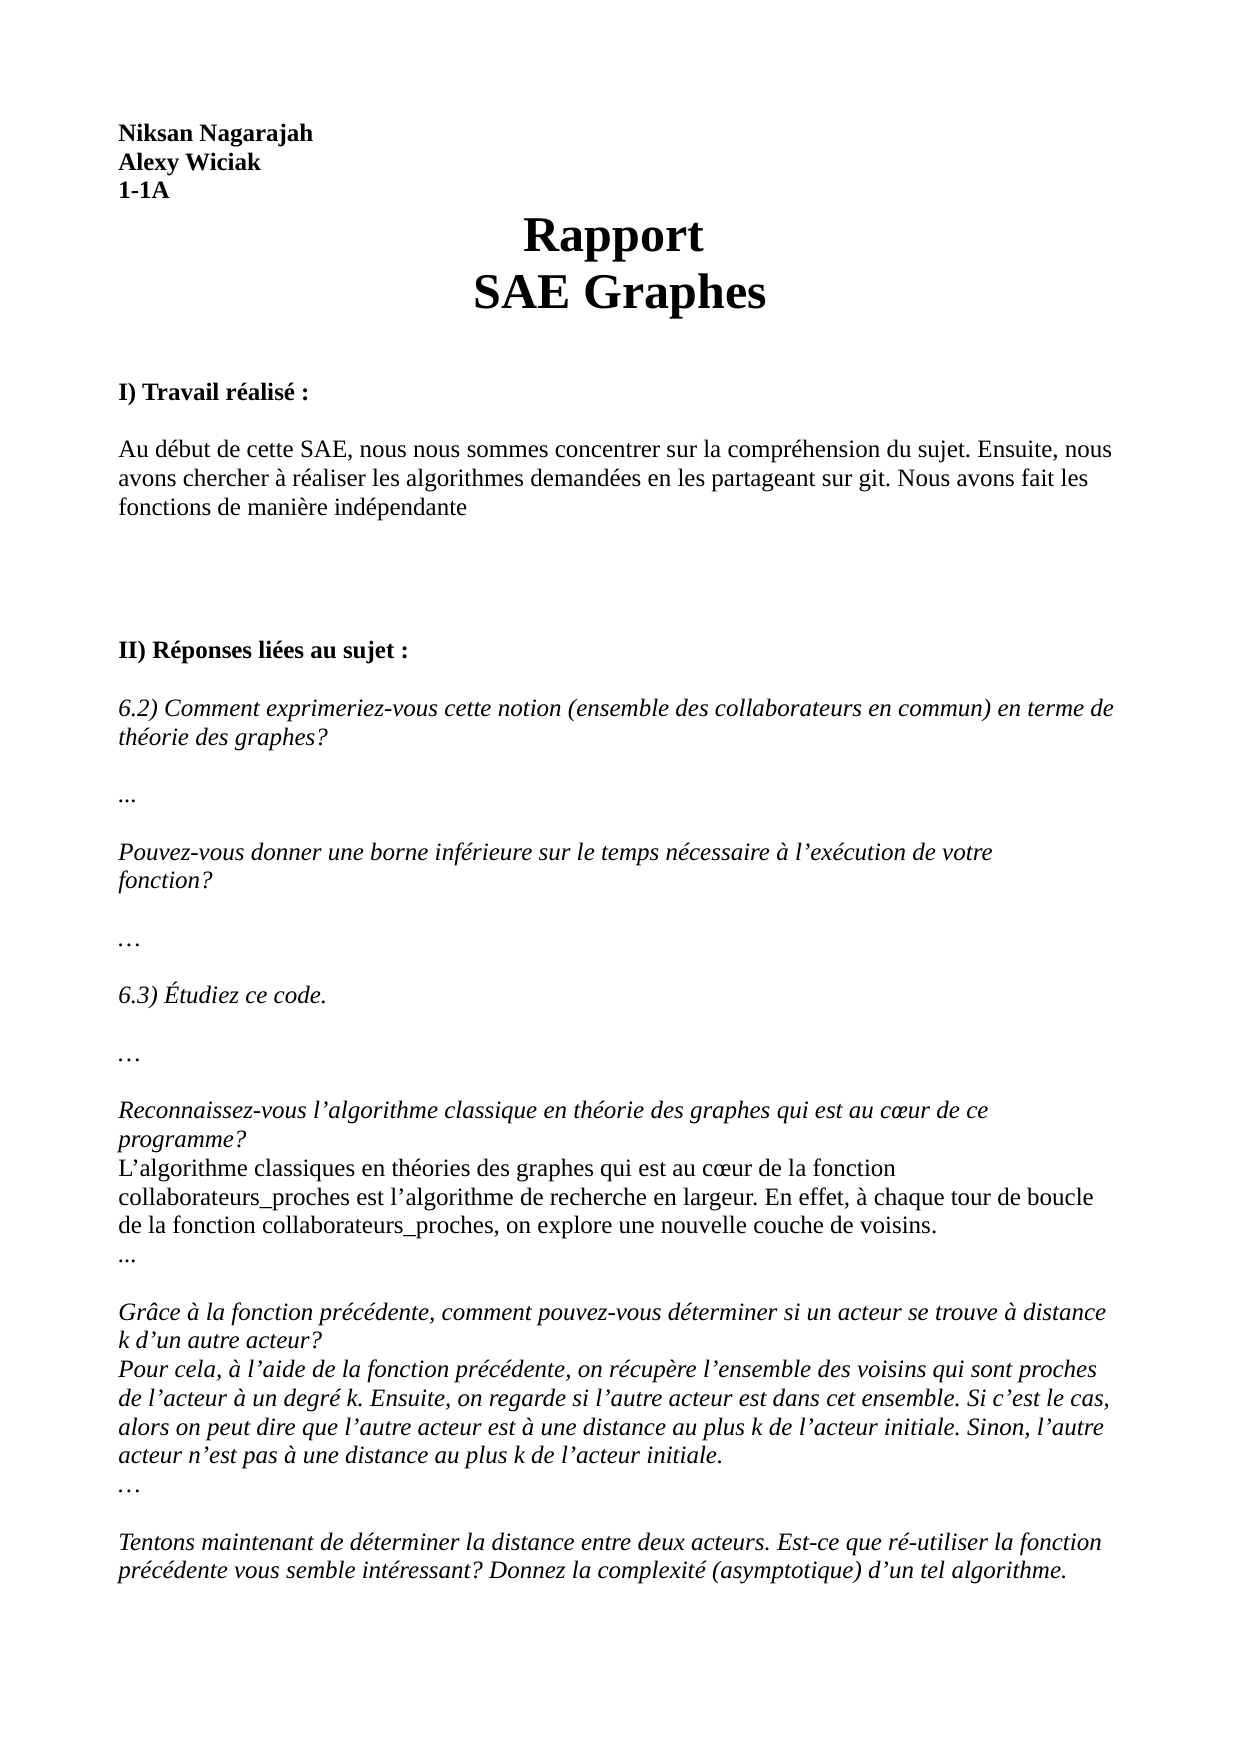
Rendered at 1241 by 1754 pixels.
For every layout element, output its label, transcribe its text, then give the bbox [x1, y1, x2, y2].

text Au début de cette SAE, nous nous sommes concentrer sur la compréhension du sujet. Ensuite, nous avons chercher à réaliser les algorithmes demandées en les partageant sur git. Nous avons fait les fonctions de manière indépendante [118, 434, 1122, 521]
text II) Réponses liées au sujet : [118, 636, 1122, 664]
text … [118, 1038, 1122, 1067]
text fonction? [118, 866, 1122, 894]
text Pour cela, à l’aide de la fonction précédente, on récupère l’ensemble des voisins qui sont proches de l’acteur à un degré k. Ensuite, on regarde si l’autre acteur est dans cet ensemble. Si c’est le cas, alors on peut dire que l’autre acteur est à une distance au plus k de l’acteur initiale. Sinon, l’autre acteur n’est pas à une distance au plus k de l’acteur initiale. [118, 1354, 1122, 1469]
text Niksan Nagarajah [118, 118, 1122, 147]
text I) Travail réalisé : [118, 377, 1122, 406]
text SAE Graphes [118, 262, 1122, 319]
text Alexy Wiciak [118, 147, 1122, 176]
text Reconnaissez-vous l’algorithme classique en théorie des graphes qui est au cœur de ce programme? [118, 1096, 1122, 1153]
text ... [118, 779, 1122, 808]
text précédente vous semble intéressant? Donnez la complexité (asymptotique) d’un tel algorithme. [118, 1556, 1122, 1584]
text ... [118, 1239, 1122, 1268]
text Rapport [118, 204, 1122, 262]
text L’algorithme classiques en théories des graphes qui est au cœur de la fonction collaborateurs_proches est l’algorithme de recherche en largeur. En effet, à chaque tour de boucle de la fonction collaborateurs_proches, on explore une nouvelle couche de voisins. [118, 1153, 1122, 1239]
text Pouvez-vous donner une borne inférieure sur le temps nécessaire à l’exécution de votre [118, 837, 1122, 866]
text … [118, 1469, 1122, 1498]
text Tentons maintenant de déterminer la distance entre deux acteurs. Est-ce que ré-utiliser la fonction [118, 1527, 1122, 1556]
text 6.3) Étudiez ce code. [118, 981, 1122, 1009]
text Grâce à la fonction précédente, comment pouvez-vous déterminer si un acteur se trouve à distance k d’un autre acteur? [118, 1297, 1122, 1354]
text 1-1A [118, 176, 1122, 204]
text … [118, 923, 1122, 952]
text 6.2) Comment exprimeriez-vous cette notion (ensemble des collaborateurs en commun) en terme de théorie des graphes? [118, 693, 1122, 751]
